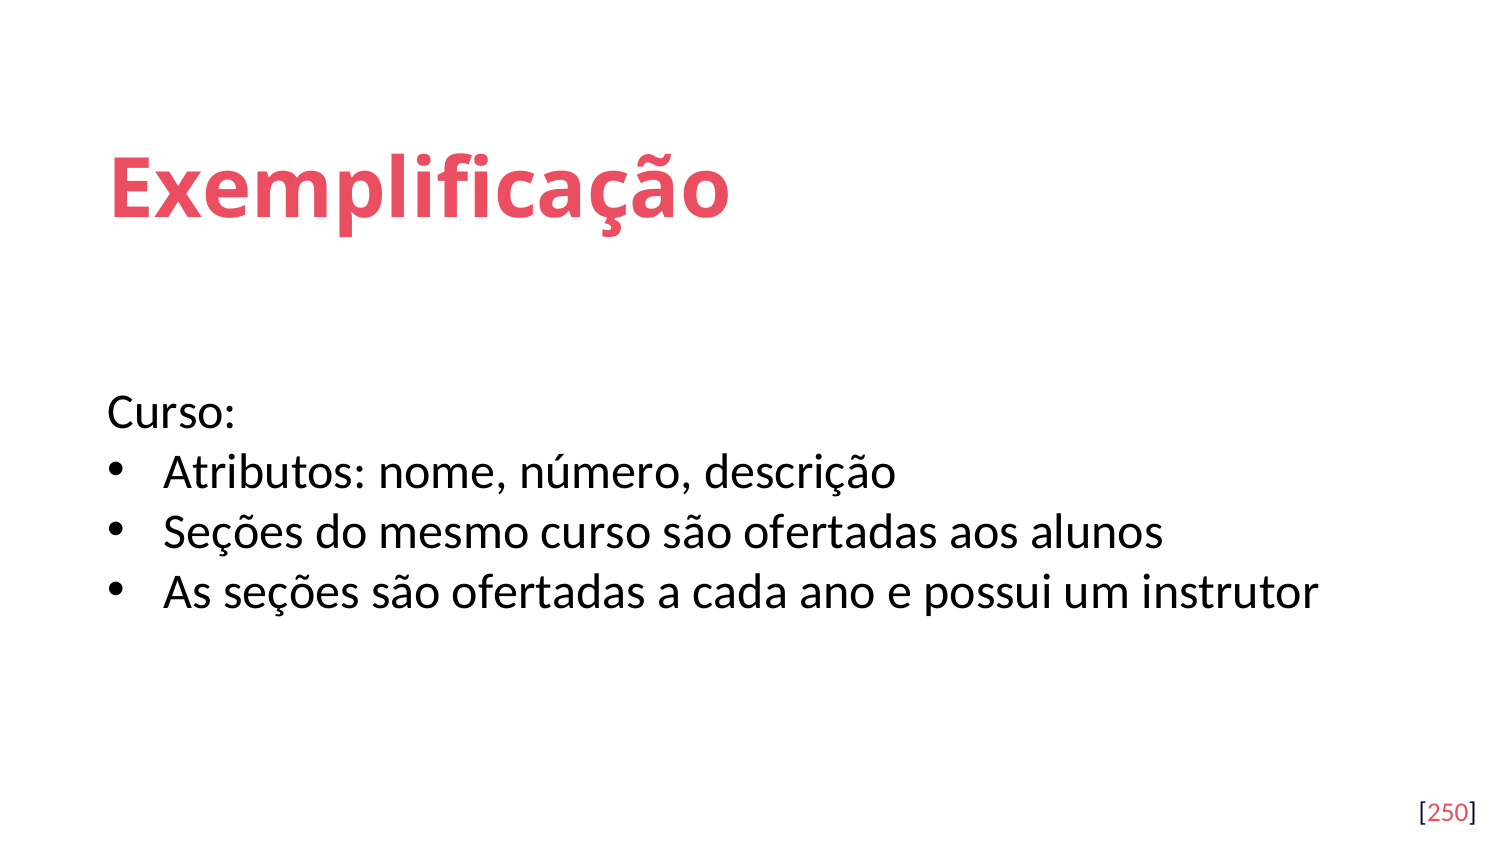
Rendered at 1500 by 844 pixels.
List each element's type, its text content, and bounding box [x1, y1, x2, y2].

text_box Curso: Atributos: nome, número, descrição Seções do mesmo curso são ofertadas aos alunos As seções são ofertadas a cada ano e possui um instrutor [92, 242, 1414, 755]
text_box Exemplificação [92, 104, 1408, 243]
slide_number [250] [1403, 779, 1494, 844]
